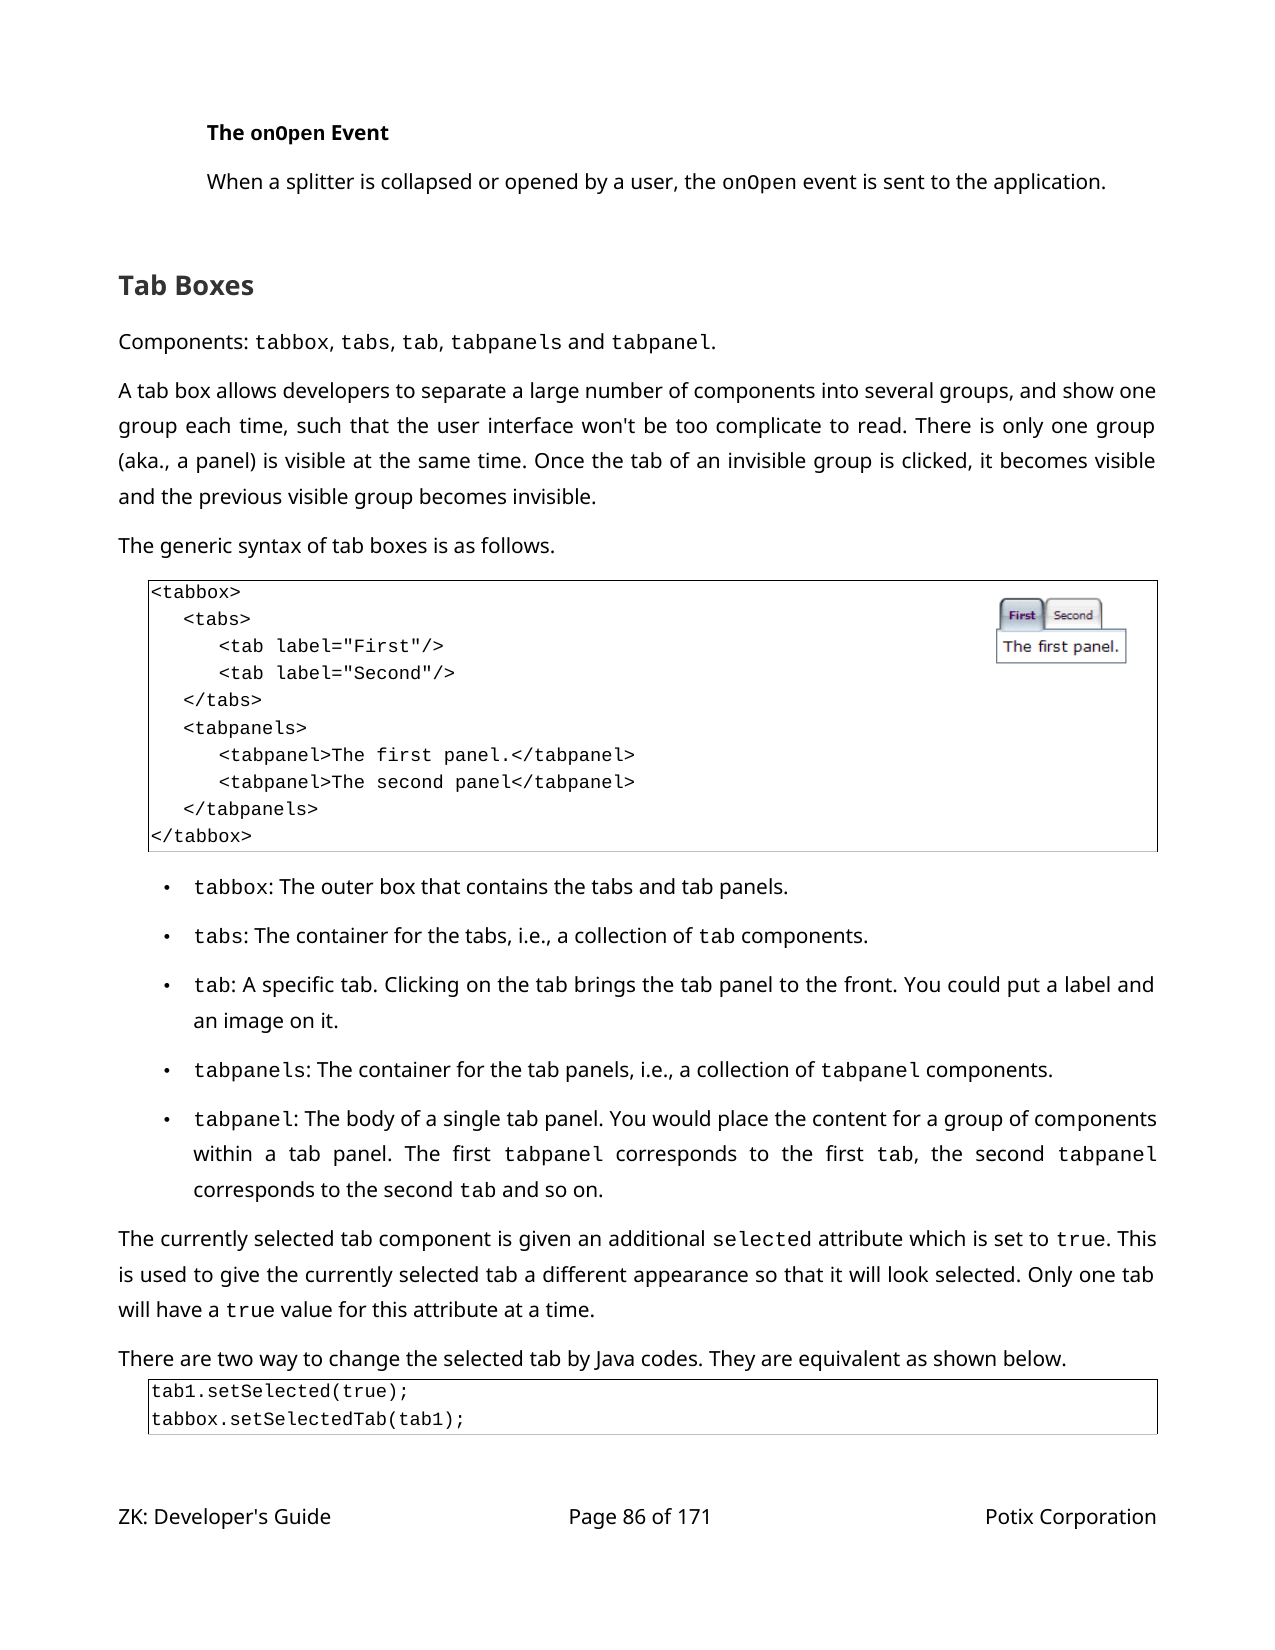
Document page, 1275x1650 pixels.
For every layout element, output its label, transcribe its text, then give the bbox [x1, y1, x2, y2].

text <tabpanels> [149, 716, 1157, 740]
text There are two way to change the selected tab by Java codes. They are equivalent as shown below. [118, 1344, 1157, 1372]
text <tabs> [149, 607, 995, 631]
text <tab label="Second"/> [149, 661, 1157, 685]
text </tabs> [149, 688, 1157, 713]
list tabpanels: The container for the tab panels, i.e., a collection of tabpanel components. [164, 1055, 1157, 1083]
text <tab label="First"/> [149, 634, 995, 658]
text Components: tabbox, tabs, tab, tabpanels and tabpanel. [118, 327, 1157, 356]
text <tabpanel>The first panel.</tabpanel> [149, 743, 1157, 767]
text [1130, 607, 1157, 631]
text </tabpanels> [149, 797, 1157, 821]
text tabbox.setSelectedTab(tab1); [149, 1407, 1157, 1434]
list tabs: The container for the tabs, i.e., a collection of tab components. [164, 921, 1157, 950]
text tab1.setSelected(true); [149, 1380, 1157, 1404]
text [1130, 634, 1157, 658]
subtitle The onOpen Event [207, 118, 1157, 147]
text A tab box allows developers to separate a large number of components into several groups, and show one group each time, such that the user interface won't be too complicate to read. There is only one group (aka., a panel) is visible at the same time. Once the tab of an invisible group is clicked, it becomes visible and the previous visible group becomes invisible. [118, 376, 1157, 510]
text When a splitter is collapsed or opened by a user, the onOpen event is sent to the application. [207, 167, 1157, 196]
subtitle Tab Boxes [118, 267, 1157, 303]
list tab: A specific tab. Clicking on the tab brings the tab panel to the front. You could put a label and an image on it. [164, 971, 1157, 1034]
text <tabpanel>The second panel</tabpanel> [149, 770, 1157, 794]
list tabpanel: The body of a single tab panel. You would place the content for a group of components within a tab panel. The first tabpanel corresponds to the first tab, the second tabpanel corresponds to the second tab and so on. [164, 1104, 1157, 1204]
text The currently selected tab component is given an additional selected attribute which is set to true. This is used to give the currently selected tab a different appearance so that it will look selected. Only one tab will have a true value for this attribute at a time. [118, 1224, 1157, 1323]
text </tabbox> [149, 824, 1157, 851]
text <tabbox> [149, 581, 1157, 604]
picture [995, 595, 1130, 667]
list tabbox: The outer box that contains the tabs and tab panels. [164, 872, 1157, 901]
text The generic syntax of tab boxes is as follows. [118, 531, 1157, 559]
